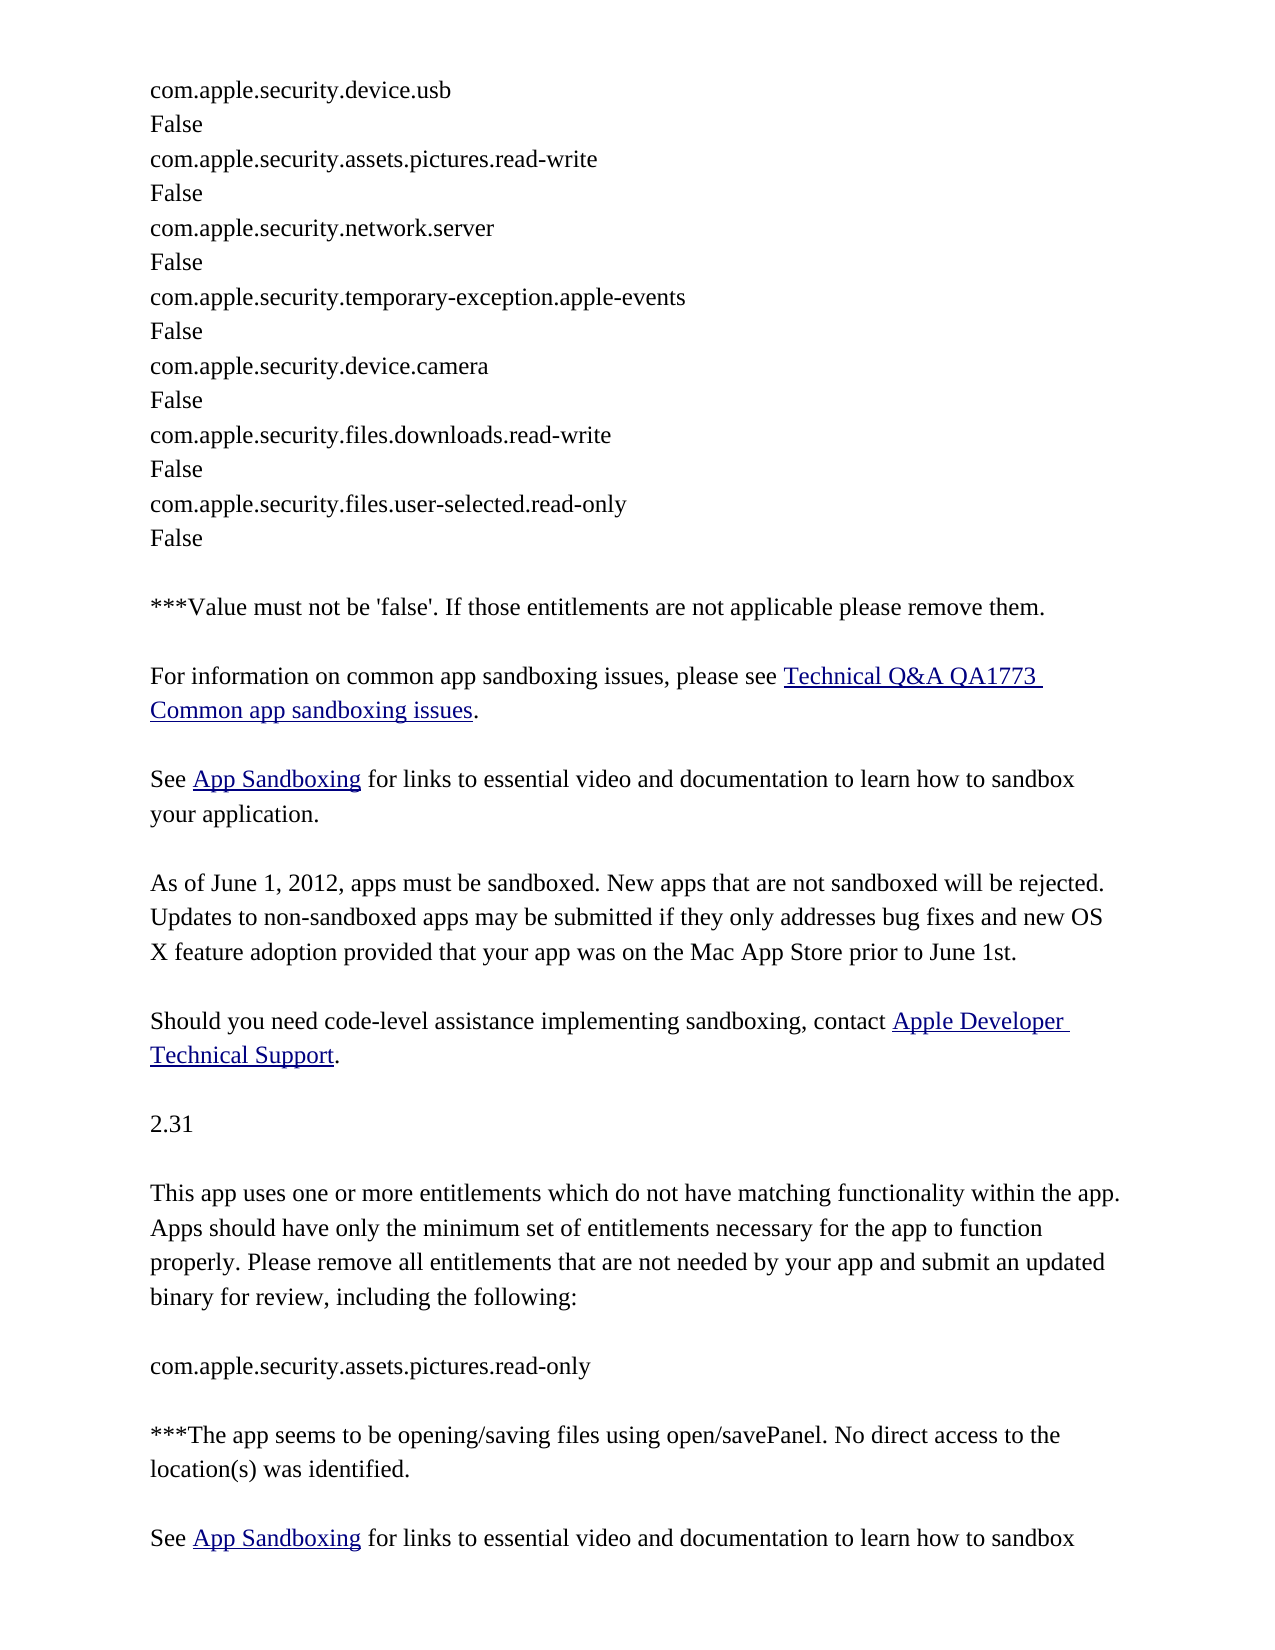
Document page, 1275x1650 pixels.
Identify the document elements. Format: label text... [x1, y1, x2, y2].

text com.apple.security.device.usb False com.apple.security.assets.pictures.read-write False com.apple.security.network.server False com.apple.security.temporary-exception.apple-events False com.apple.security.device.camera False com.apple.security.files.downloads.read-write False com.apple.security.files.user-selected.read-only False ***Value must not be 'false'. If those entitlements are not applicable please remove them. For information on common app sandboxing issues, please see Technical Q&A QA1773 Common app sandboxing issues. See App Sandboxing for links to essential video and documentation to learn how to sandbox your application. As of June 1, 2012, apps must be sandboxed. New apps that are not sandboxed will be rejected. Updates to non-sandboxed apps may be submitted if they only addresses bug fixes and new OS X feature adoption provided that your app was on the Mac App Store prior to June 1st. Should you need code-level assistance implementing sandboxing, contact Apple Developer Technical Support. 2.31 This app uses one or more entitlements which do not have matching functionality within the app. Apps should have only the minimum set of entitlements necessary for the app to function properly. Please remove all entitlements that are not needed by your app and submit an updated binary for review, including the following: com.apple.security.assets.pictures.read-only ***The app seems to be opening/saving files using open/savePanel. No direct access to the location(s) was identified. See App Sandboxing for links to essential video and documentation to learn how to sandbox [150, 75, 1125, 1552]
